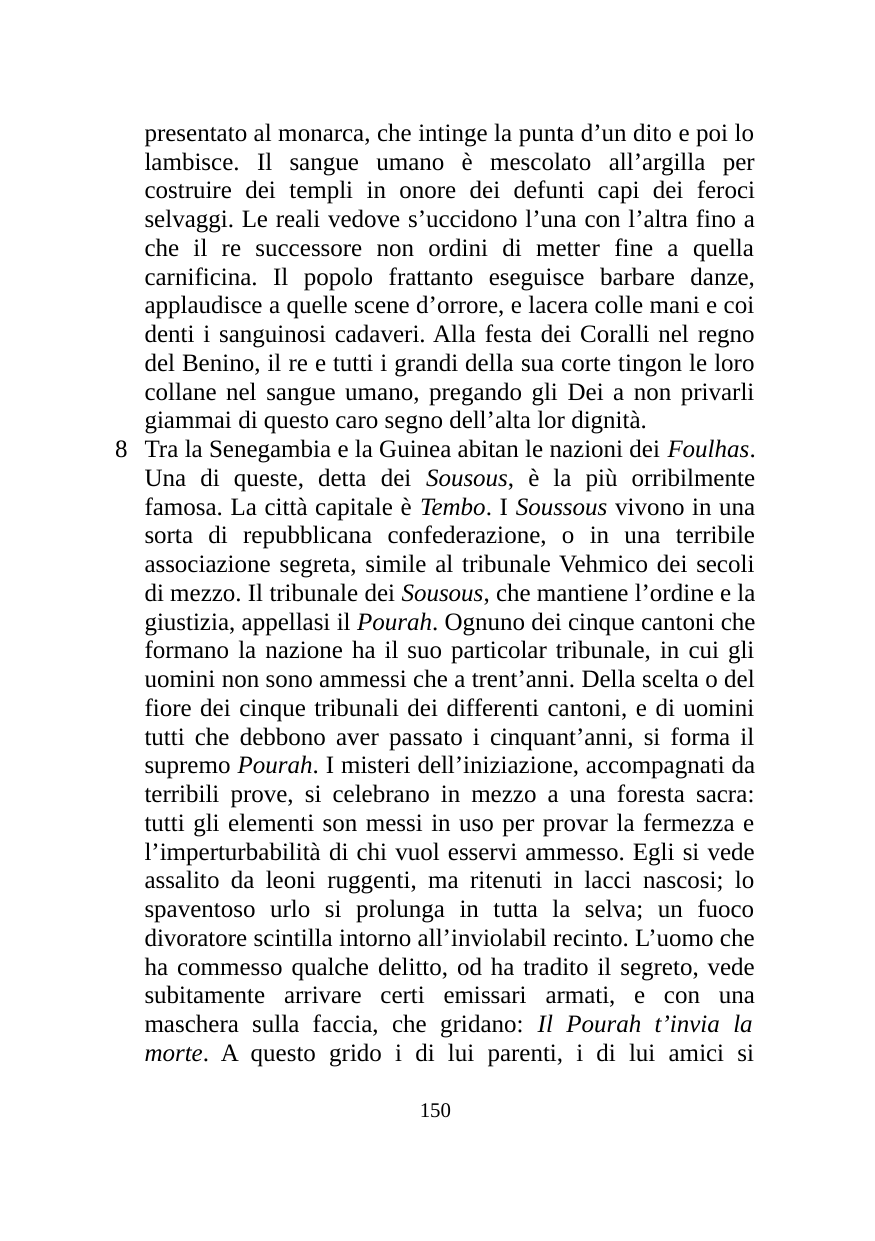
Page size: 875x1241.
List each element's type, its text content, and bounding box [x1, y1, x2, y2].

text Tra la Senegambia e la Guinea abitan le nazioni dei Foulhas. Una di queste, detta dei Sousous, è la più orribilmente famosa. La città capitale è Tembo. I Soussous vivono in una sorta di repubblicana confederazione, o in una terribile associazione segreta, simile al tribunale Vehmico dei secoli di mezzo. Il tribunale dei Sousous, che mantiene l’ordine e la giustizia, appellasi il Pourah. Ognuno dei cinque cantoni che formano la nazione ha il suo particolar tribunale, in cui gli uomini non sono ammessi che a trent’anni. Della scelta o del fiore dei cinque tribunali dei differenti cantoni, e di uomini tutti che debbono aver passato i cinquant’anni, si forma il supremo Pourah. I misteri dell’iniziazione, accompagnati da terribili prove, si celebrano in mezzo a una foresta sacra: tutti gli elementi son messi in uso per provar la fermezza e l’imperturbabilità di chi vuol esservi ammesso. Egli si vede assalito da leoni ruggenti, ma ritenuti in lacci nascosi; lo spaventoso urlo si prolunga in tutta la selva; un fuoco divoratore scintilla intorno all’inviolabil recinto. L’uomo che ha commesso qualche delitto, od ha tradito il segreto, vede subitamente arrivare certi emissari armati, e con una maschera sulla faccia, che gridano: Il Pourah t’invia la morte. A questo grido i di lui parenti, i di lui amici si [115, 434, 755, 1067]
text presentato al monarca, che intinge la punta d’un dito e poi lo lambisce. Il sangue umano è mescolato all’argilla per costruire dei templi in onore dei defunti capi dei feroci selvaggi. Le reali vedove s’uccidono l’una con l’altra fino a che il re successore non ordini di metter fine a quella carnificina. Il popolo frattanto eseguisce barbare danze, applaudisce a quelle scene d’orrore, e lacera colle mani e coi denti i sanguinosi cadaveri. Alla festa dei Coralli nel regno del Benino, il re e tutti i grandi della sua corte tingon le loro collane nel sangue umano, pregando gli Dei a non privarli giammai di questo caro segno dell’alta lor dignità. [115, 118, 755, 434]
